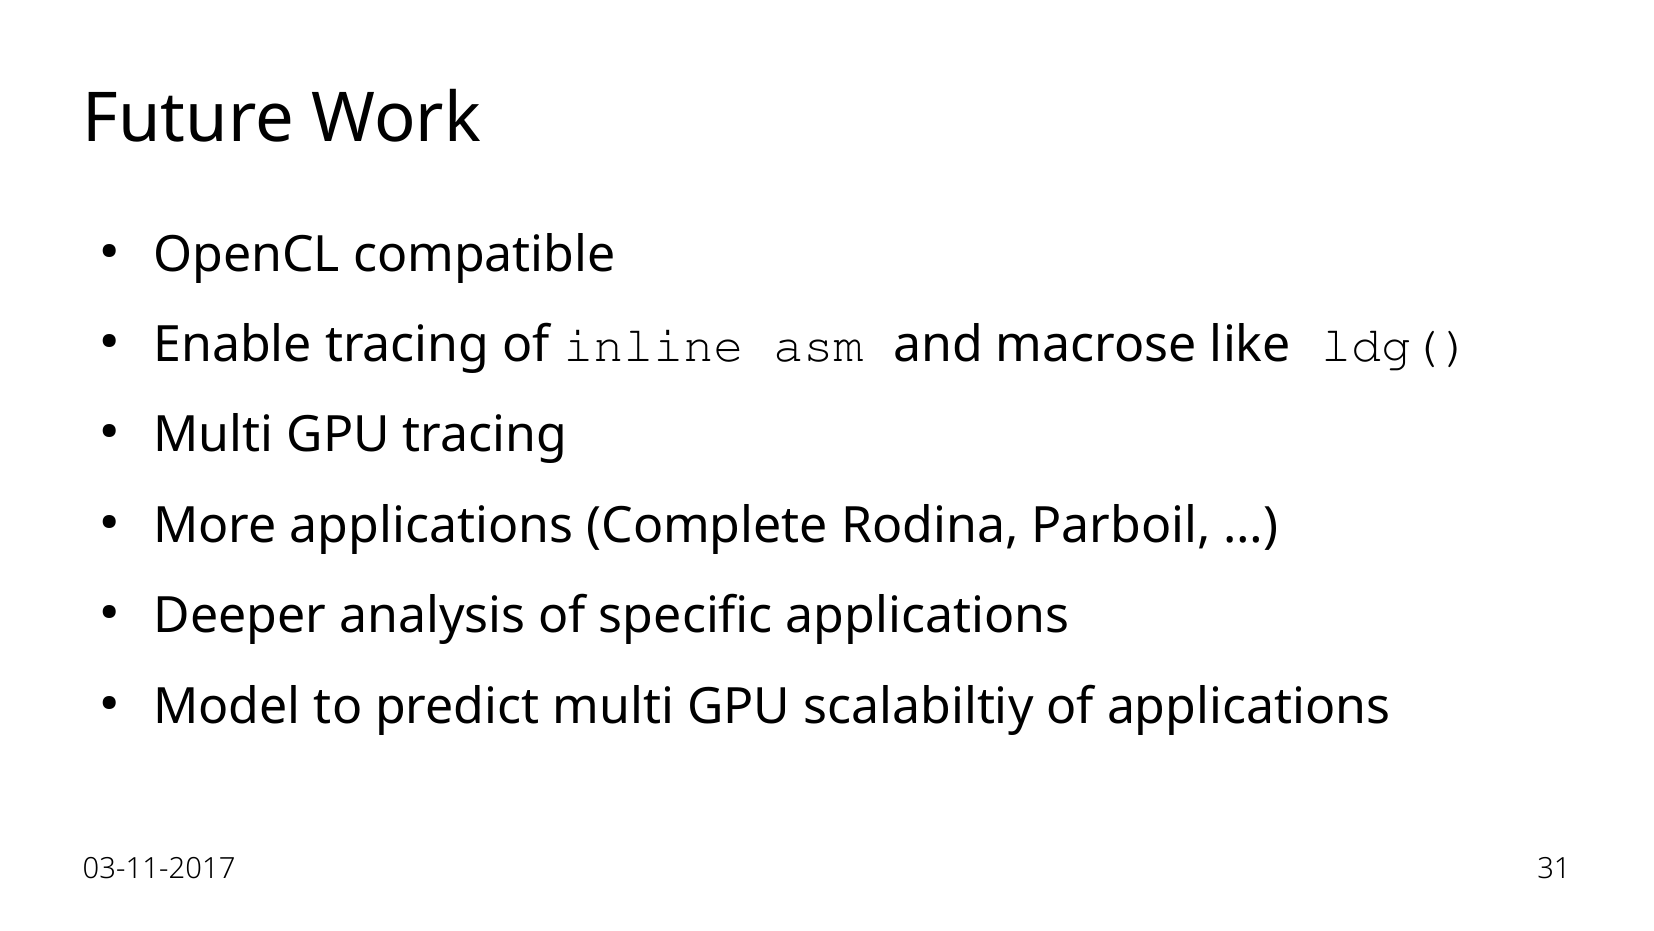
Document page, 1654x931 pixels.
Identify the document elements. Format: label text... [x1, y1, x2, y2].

title Future Work [82, 37, 1571, 193]
list OpenCL compatible Enable tracing of inline asm and macrose like ldg() Multi GPU tracing More applications (Complete Rodina, Parboil, …) Deeper analysis of specific applications Model to predict multi GPU scalabiltiy of applications [82, 217, 1571, 826]
